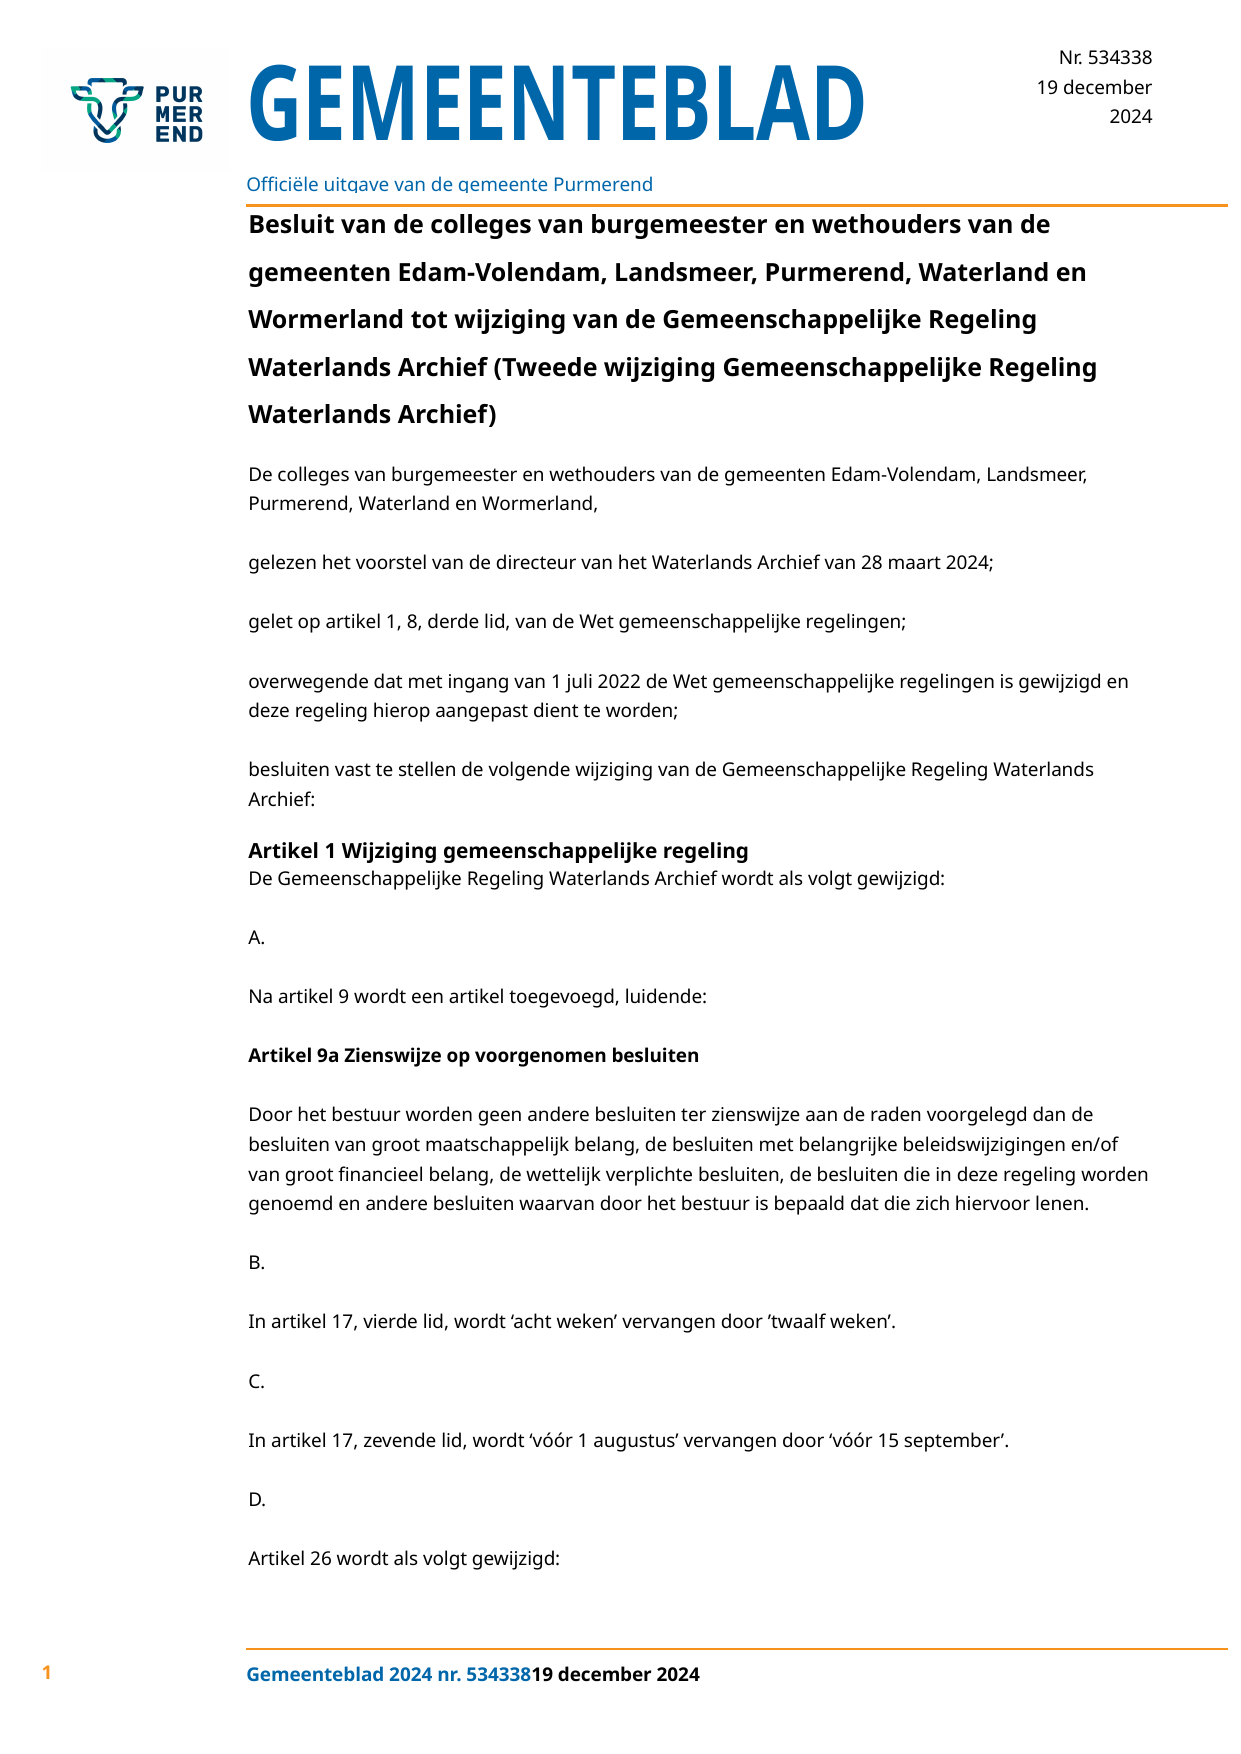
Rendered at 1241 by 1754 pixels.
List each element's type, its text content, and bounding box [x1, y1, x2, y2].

text B. [248, 1249, 1152, 1275]
text Besluit van de colleges van burgemeester en wethouders van de gemeenten Edam-Volendam, Landsmeer, Purmerend, Waterland en Wormerland tot wijziging van de Gemeenschappelijke Regeling Waterlands Archief (Tweede wijziging Gemeenschappelijke Regeling Waterlands Archief) [248, 207, 1152, 431]
text De colleges van burgemeester en wethouders van de gemeenten Edam-Volendam, Landsmeer, Purmerend, Waterland en Wormerland, [248, 461, 1152, 516]
text D. [248, 1486, 1152, 1512]
text Artikel 1 Wijziging gemeenschappelijke regeling [248, 837, 1152, 865]
text De Gemeenschappelijke Regeling Waterlands Archief wordt als volgt gewijzigd: [248, 865, 1152, 891]
text Artikel 9a Zienswijze op voorgenomen besluiten [248, 1042, 1152, 1068]
text Na artikel 9 wordt een artikel toegevoegd, luidende: [248, 983, 1152, 1009]
text C. [248, 1368, 1152, 1394]
text overwegende dat met ingang van 1 juli 2022 de Wet gemeenschappelijke regelingen is gewijzigd en deze regeling hierop aangepast dient te worden; [248, 668, 1152, 723]
text gelezen het voorstel van de directeur van het Waterlands Archief van 28 maart 2024; [248, 549, 1152, 575]
text In artikel 17, zevende lid, wordt ‘vóór 1 augustus’ vervangen door ‘vóór 15 september’. [248, 1427, 1152, 1453]
picture [41, 47, 231, 172]
text Artikel 26 wordt als volgt gewijzigd: [248, 1545, 1152, 1571]
text besluiten vast te stellen de volgende wijziging van de Gemeenschappelijke Regeling Waterlands Archief: [248, 757, 1152, 812]
text Door het bestuur worden geen andere besluiten ter zienswijze aan de raden voorgelegd dan de besluiten van groot maatschappelijk belang, de besluiten met belangrijke beleidswijzigingen en/of van groot financieel belang, de wettelijk verplichte besluiten, de besluiten die in deze regeling worden genoemd en andere besluiten waarvan door het bestuur is bepaald dat die zich hiervoor lenen. [248, 1102, 1152, 1216]
text gelet op artikel 1, 8, derde lid, van de Wet gemeenschappelijke regelingen; [248, 609, 1152, 634]
text A. [248, 924, 1152, 950]
text In artikel 17, vierde lid, wordt ‘acht weken’ vervangen door ’twaalf weken’. [248, 1309, 1152, 1334]
